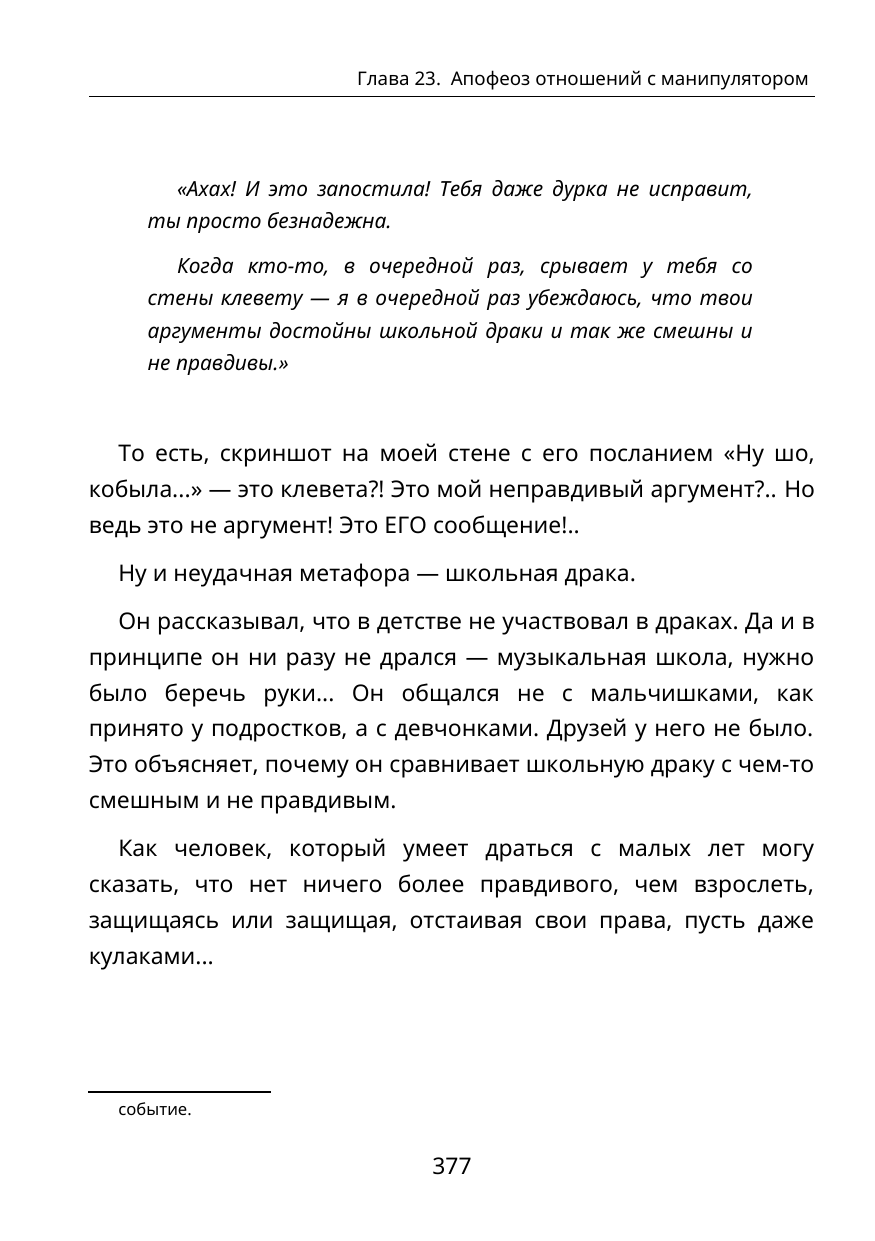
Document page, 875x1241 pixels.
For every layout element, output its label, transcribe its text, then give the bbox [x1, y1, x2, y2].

text То есть, скриншот на моей стене с его посланием «Ну шо, кобыла...» — это клевета?! Это мой неправдивый аргумент?.. Но ведь это не аргумент! Это ЕГО сообщение!.. [88, 437, 815, 540]
text Когда кто-то, в очередной раз, срывает у тебя со стены клевету — я в очередной раз убеждаюсь, что твои аргументы достойны школьной драки и так же смешны и не правдивы.» [147, 251, 756, 377]
text Как человек, который умеет драться с малых лет могу сказать, что нет ничего более правдивого, чем взрослеть, защищаясь или защищая, отстаивая свои права, пусть даже кулаками... [88, 832, 815, 971]
text Ну и неудачная метафора — школьная драка. [88, 557, 815, 588]
text Он рассказывал, что в детстве не участвовал в драках. Да и в принципе он ни разу не дрался — музыкальная школа, нужно было беречь руки... Он общался не с мальчишками, как принято у подростков, а с девчонками. Друзей у него не было. Это объясняет, почему он сравнивает школьную драку с чем-то смешным и не правдивым. [88, 604, 815, 816]
text событие. [88, 1098, 815, 1120]
text «Ахах! И это запостила! Тебя даже дурка не исправит, ты просто безнадежна. [147, 174, 756, 235]
